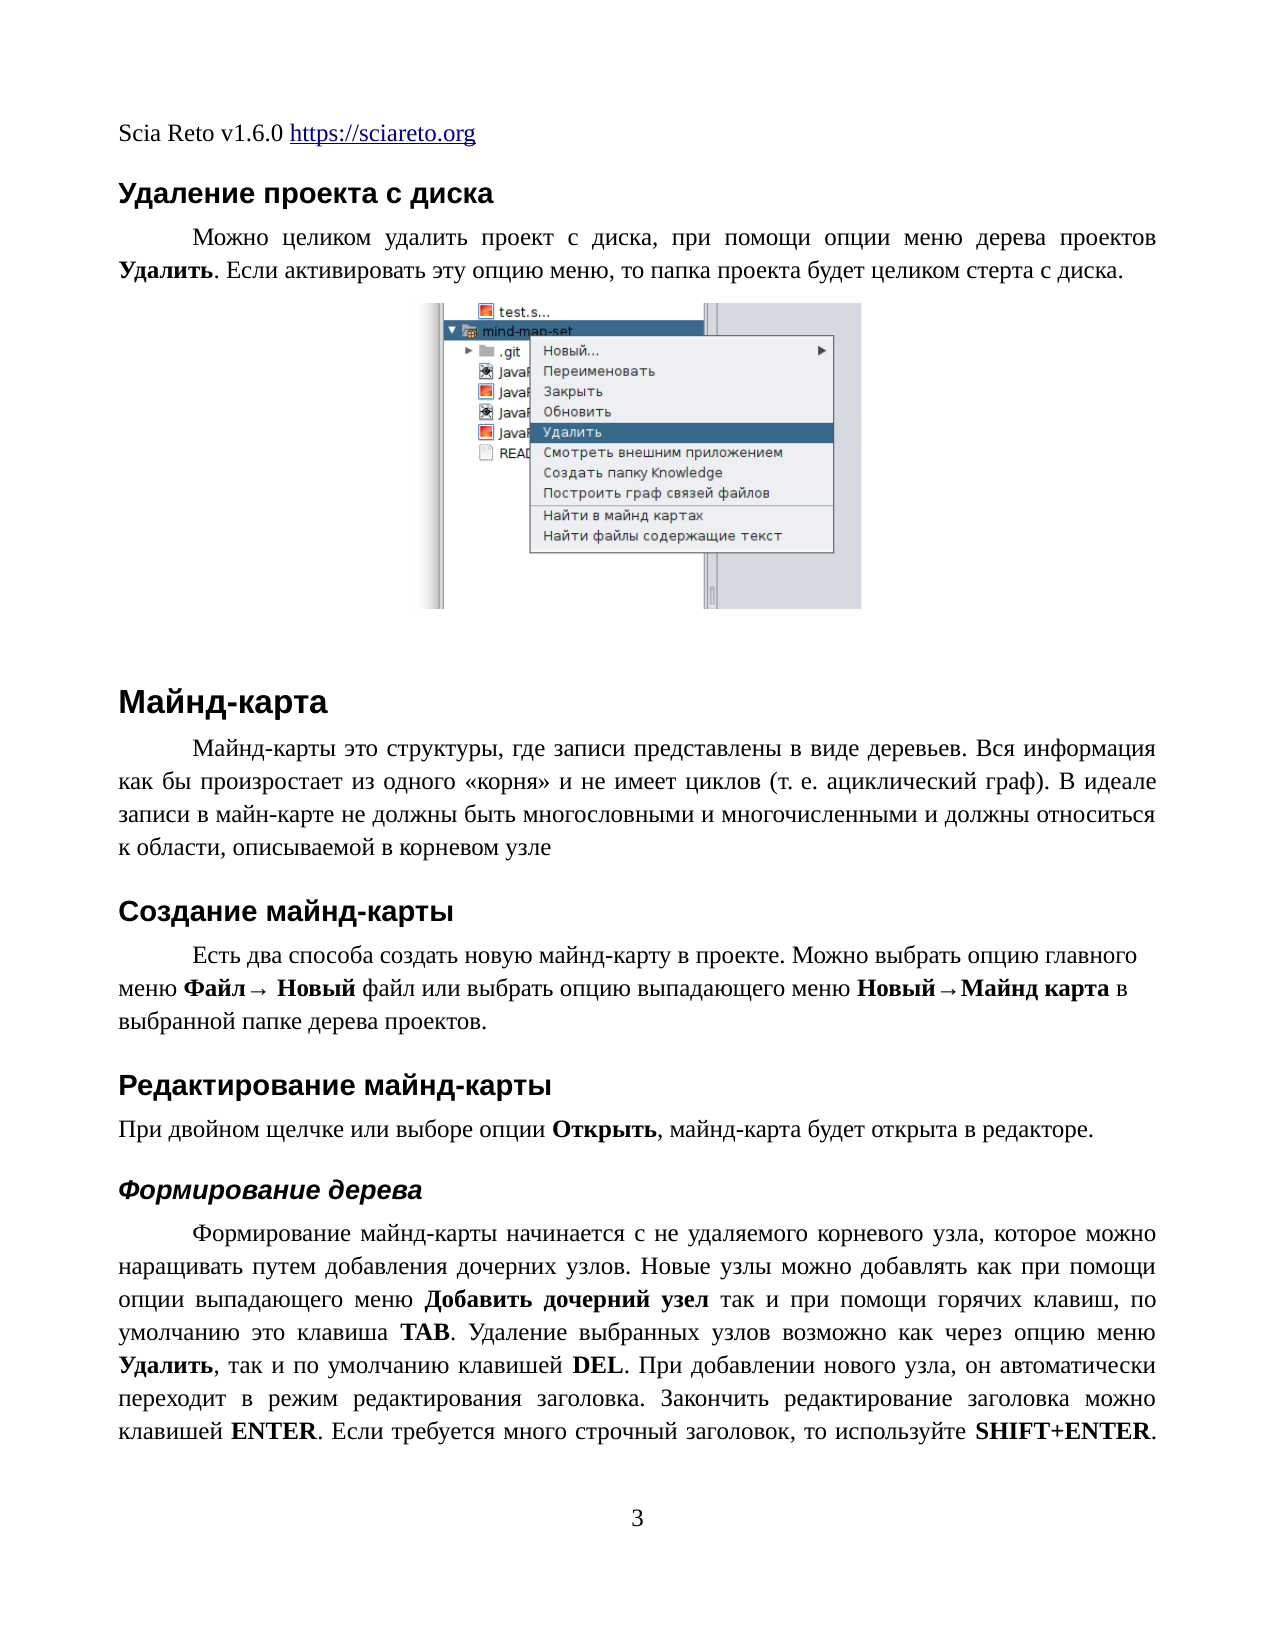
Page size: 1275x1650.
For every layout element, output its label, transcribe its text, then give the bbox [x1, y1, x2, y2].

text Можно целиком удалить проект с диска, при помощи опции меню дерева проектов Удалить. Если активировать эту опцию меню, то папка проекта будет целиком стерта с диска. [118, 222, 1157, 284]
text Формирование майнд-карты начинается с не удаляемого корневого узла, которое можно наращивать путем добавления дочерних узлов. Новые узлы можно добавлять как при помощи опции выпадающего меню Добавить дочерний узел так и при помощи горячих клавиш, по умолчанию это клавиша TAB. Удаление выбранных узлов возможно как через опцию меню Удалить, так и по умолчанию клавишей DEL. При добавлении нового узла, он автоматически переходит в режим редактирования заголовка. Закончить редактирование заголовка можно клавишей ENTER. Если требуется много строчный заголовок, то используйте SHIFT+ENTER. [118, 1218, 1157, 1445]
subtitle Редактирование майнд-карты [118, 1068, 1157, 1102]
picture [413, 303, 862, 609]
subtitle Майнд-карта [118, 682, 1157, 720]
text Майнд-карты это структуры, где записи представлены в виде деревьев. Вся информация как бы произростает из одного «корня» и не имеет циклов (т. е. ациклический граф). В идеале записи в майн-карте не должны быть многословными и многочисленными и должны относиться к области, описываемой в корневом узле [118, 733, 1157, 861]
subtitle Формирование дерева [118, 1174, 1157, 1206]
text При двойном щелчке или выборе опции Открыть, майнд-карта будет открыта в редакторе. [118, 1114, 1157, 1143]
subtitle Удаление проекта с диска [118, 176, 1157, 210]
subtitle Создание майнд-карты [118, 894, 1157, 927]
text Есть два способа создать новую майнд-карту в проекте. Можно выбрать опцию главного меню Файл→ Новый файл или выбрать опцию выпадающего меню Новый→Майнд карта в выбранной папке дерева проектов. [118, 940, 1157, 1035]
